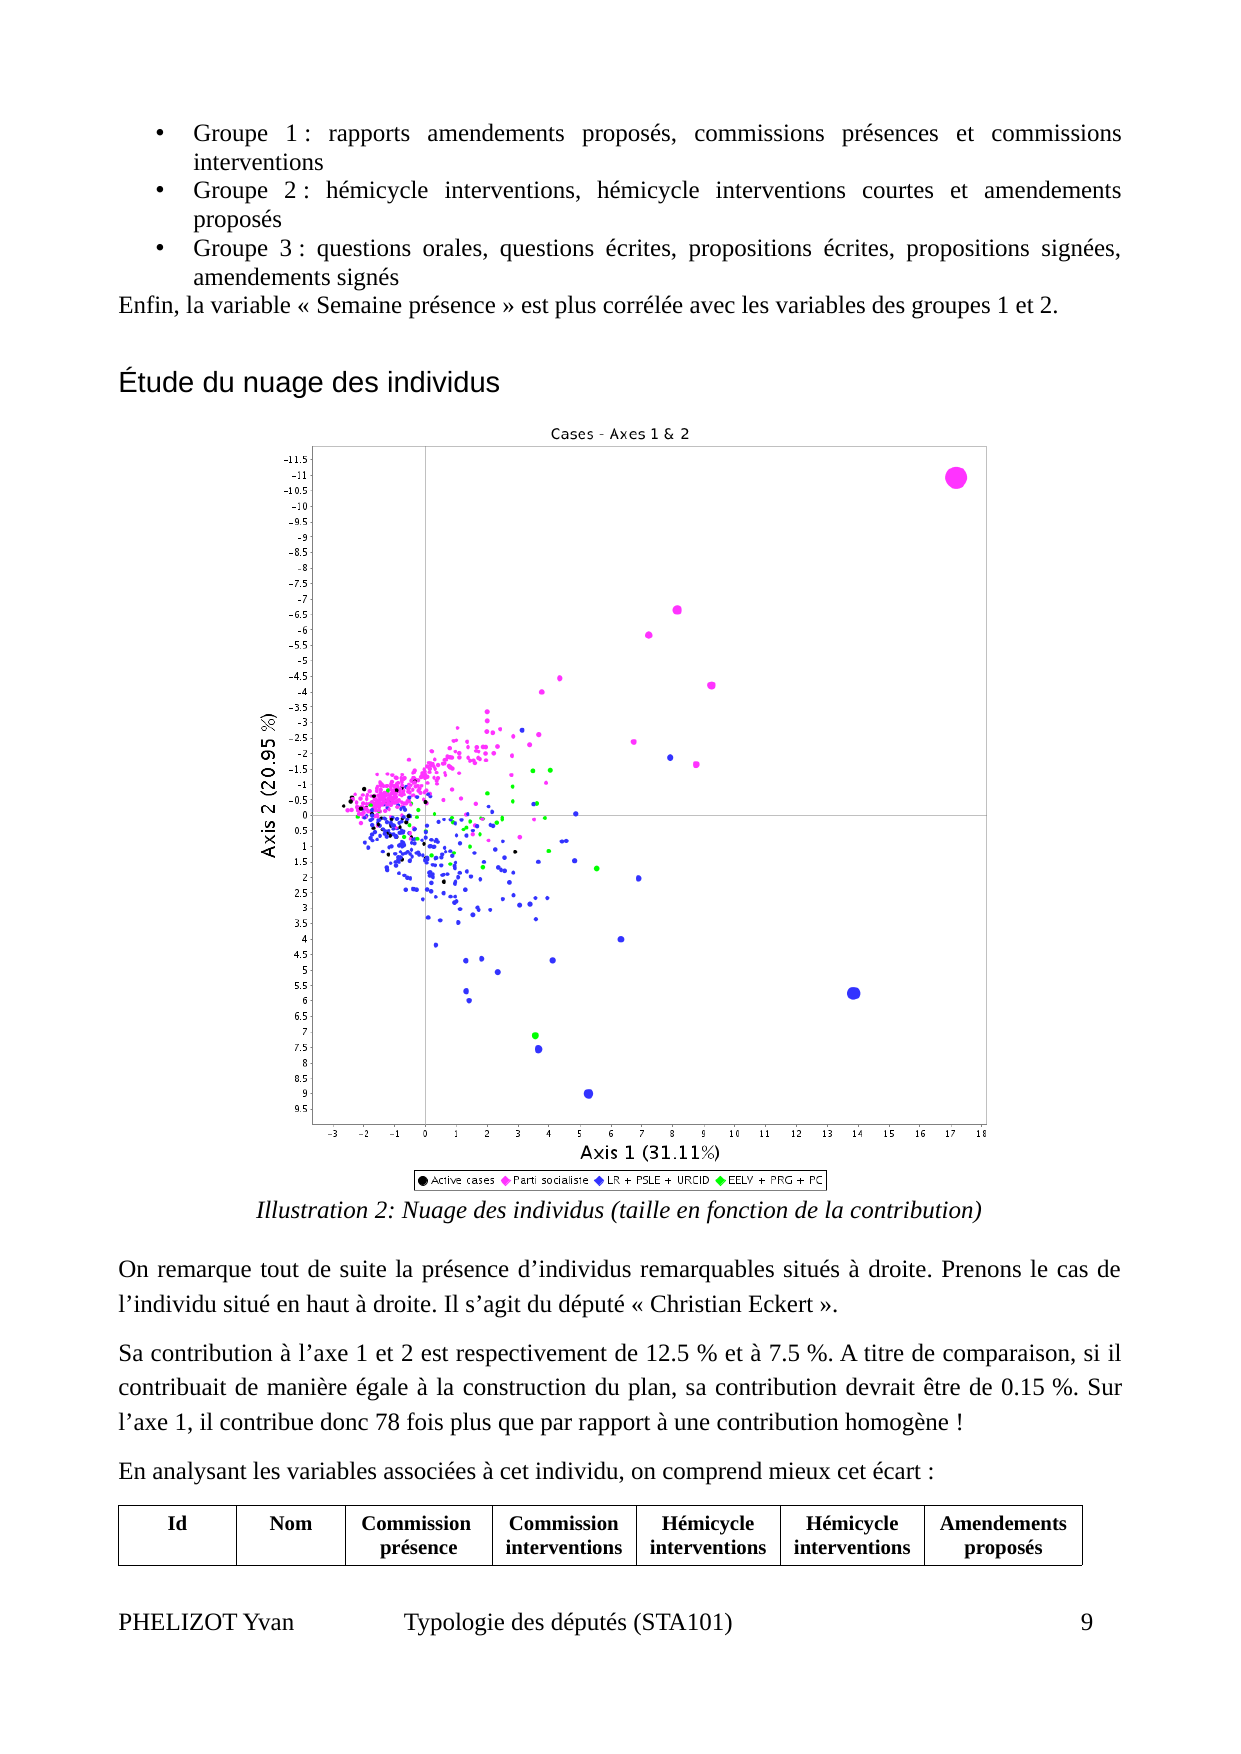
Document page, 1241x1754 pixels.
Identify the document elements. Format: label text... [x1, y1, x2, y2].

text Sa contribution à l’axe 1 et 2 est respectivement de 12.5 % et à 7.5 %. A titre de comparaison, si il contribuait de manière égale à la construction du plan, sa contribution devrait être de 0.15 %. Sur l’axe 1, il contribue donc 78 fois plus que par rapport à une contribution homogène ! [118, 1338, 1122, 1436]
list Groupe 3 : questions orales, questions écrites, propositions écrites, propositions signées, amendements signés [156, 233, 1122, 291]
text Illustration 2: Nuage des individus (taille en fonction de la contribution) [243, 1191, 997, 1224]
table_header Id [119, 1506, 236, 1564]
table_header Hémicycle interventions [637, 1506, 780, 1564]
subtitle Étude du nuage des individus [118, 365, 1122, 398]
table_header Hémicycle interventions [781, 1506, 924, 1564]
table_header Nom [237, 1506, 345, 1564]
list Groupe 2 : hémicycle interventions, hémicycle interventions courtes et amendements proposés [156, 176, 1122, 233]
table_header Amendements proposés [925, 1506, 1082, 1564]
table_header Commission présence [346, 1506, 492, 1564]
table_header Commission interventions [493, 1506, 636, 1564]
text En analysant les variables associées à cet individu, on comprend mieux cet écart : [118, 1456, 1122, 1484]
text On remarque tout de suite la présence d’individus remarquables situés à droite. Prenons le cas de l’individu situé en haut à droite. Il s’agit du député « Christian Eckert ». [118, 1254, 1122, 1317]
picture [243, 423, 997, 1191]
list Groupe 1 : rapports amendements proposés, commissions présences et commissions interventions [156, 118, 1122, 176]
text Enfin, la variable « Semaine présence » est plus corrélée avec les variables des groupes 1 et 2. [118, 291, 1122, 319]
